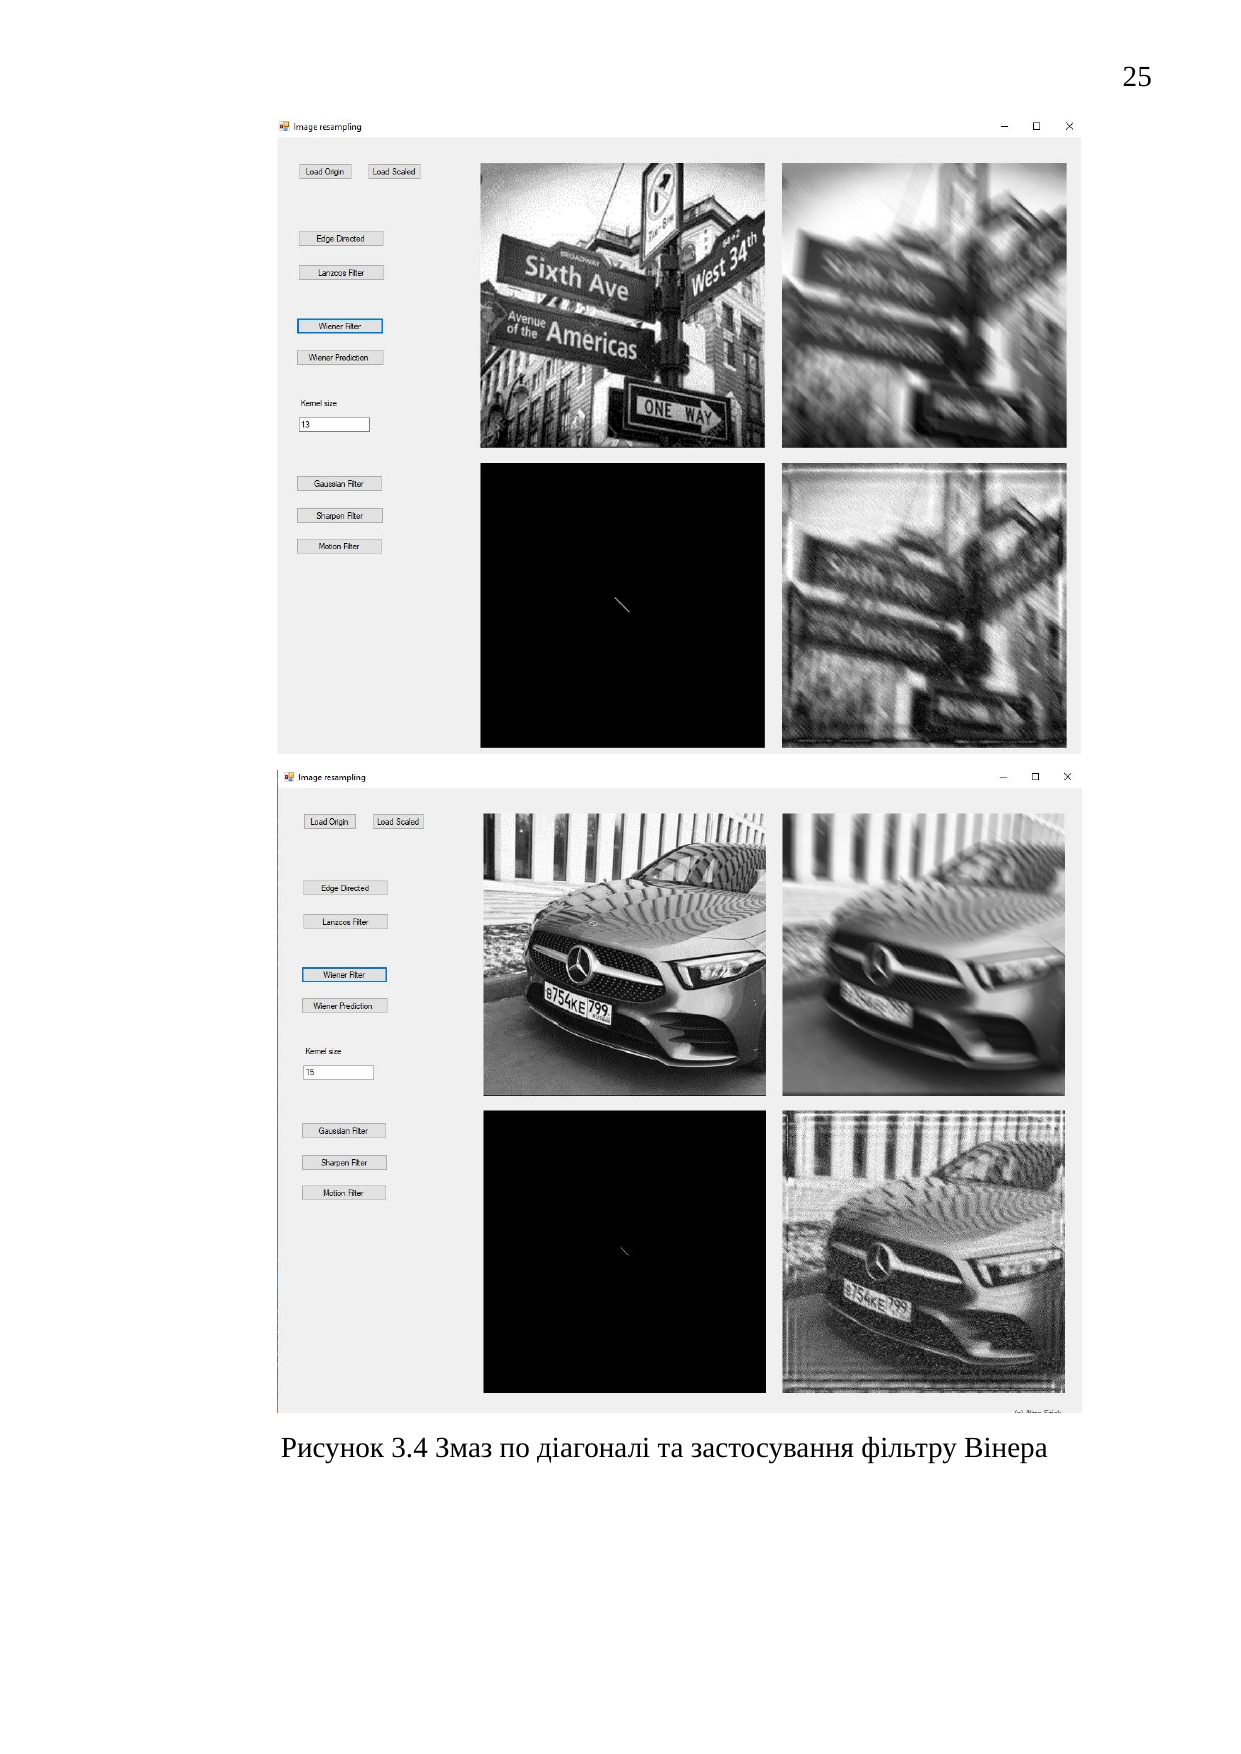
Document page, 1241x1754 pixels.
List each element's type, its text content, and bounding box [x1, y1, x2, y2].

picture [277, 118, 1082, 754]
text Рисунок 3.4 Змаз по діагоналі та застосування фільтру Вінера [177, 1430, 1152, 1463]
picture [277, 770, 1083, 1413]
